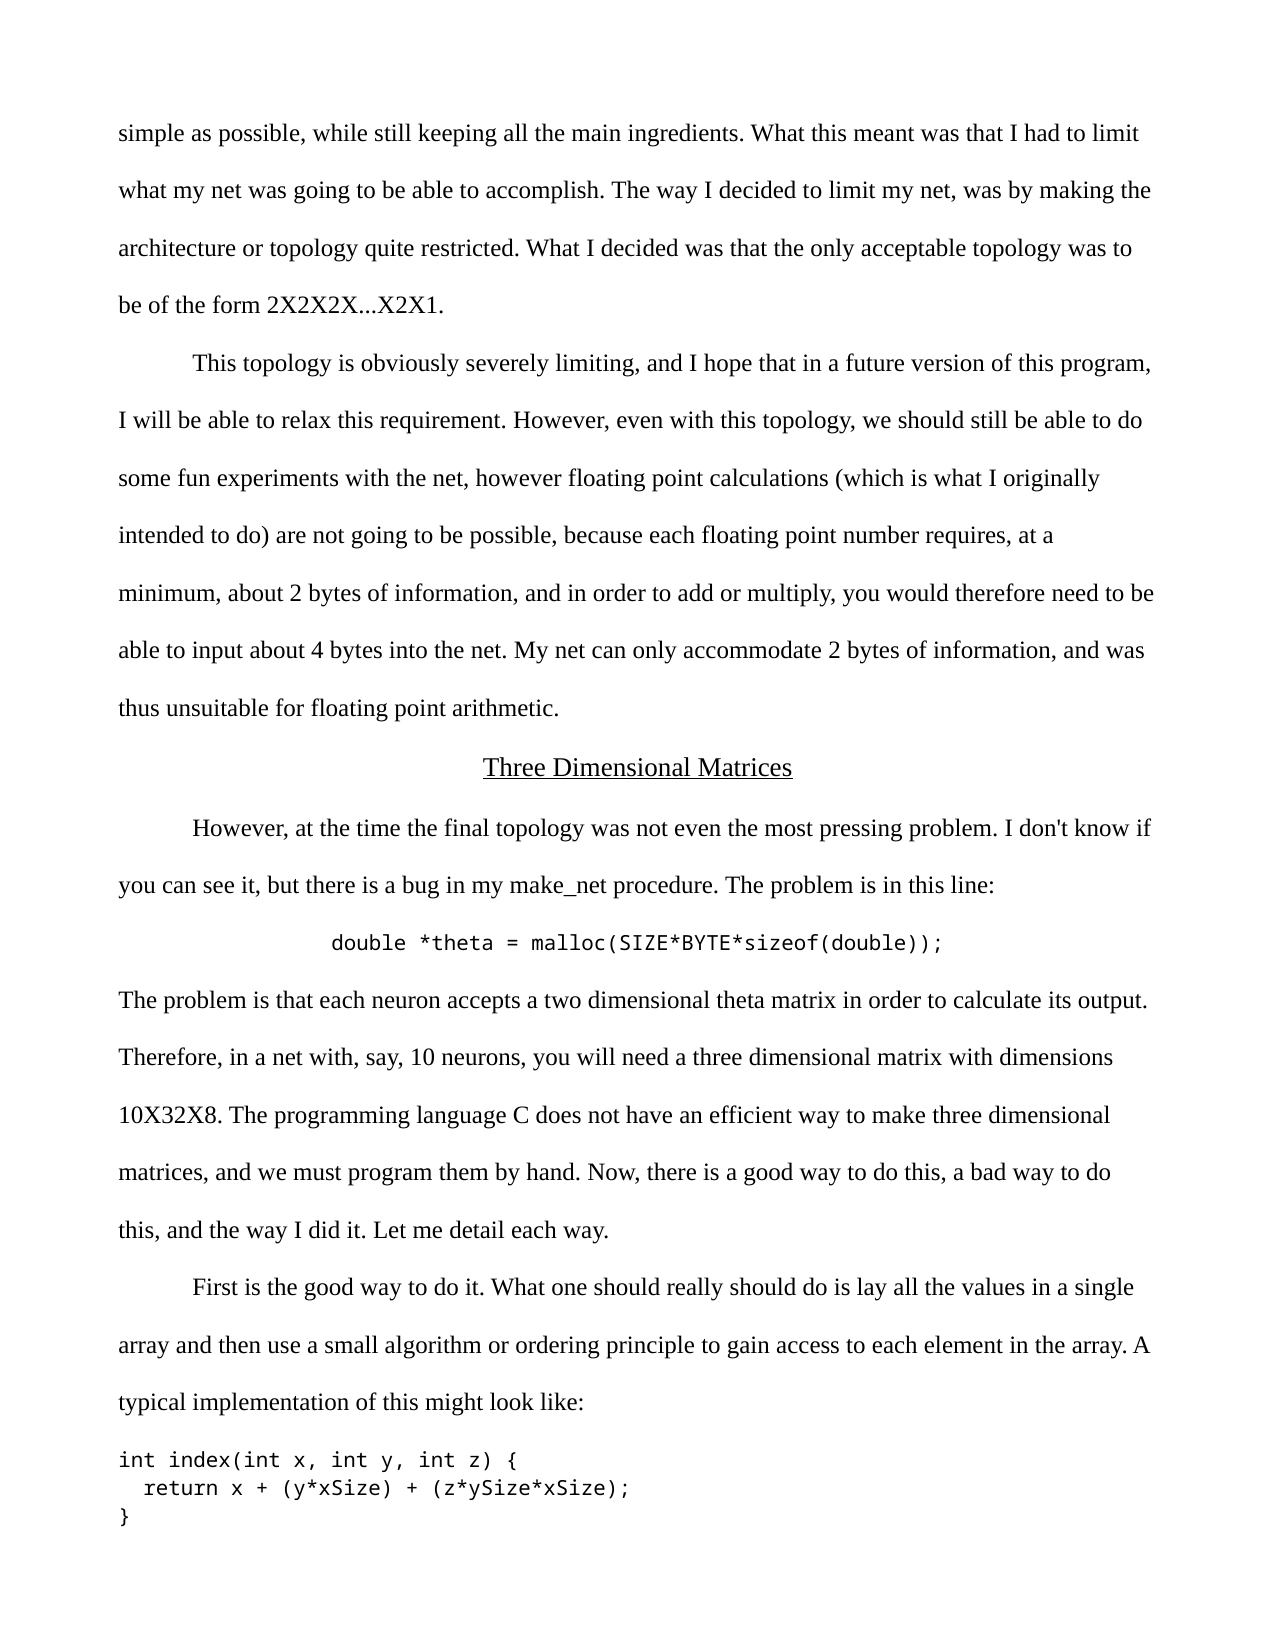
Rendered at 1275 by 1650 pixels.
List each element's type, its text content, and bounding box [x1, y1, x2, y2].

text However, at the time the final topology was not even the most pressing problem. I don't know if you can see it, but there is a bug in my make_net procedure. The problem is in this line: [118, 813, 1157, 899]
text return x + (y*xSize) + (z*ySize*xSize); [118, 1473, 1157, 1502]
text This topology is obviously severely limiting, and I hope that in a future version of this program, I will be able to relax this requirement. However, even with this topology, we should still be able to do some fun experiments with the net, however floating point calculations (which is what I originally intended to do) are not going to be possible, because each floating point number requires, at a minimum, about 2 bytes of information, and in order to add or multiply, you would therefore need to be able to input about 4 bytes into the net. My net can only accommodate 2 bytes of information, and was thus unsuitable for floating point arithmetic. [118, 348, 1157, 722]
text Three Dimensional Matrices [118, 751, 1157, 782]
text int index(int x, int y, int z) { [118, 1445, 1157, 1473]
text First is the good way to do it. What one should really should do is lay all the values in a single array and then use a small algorithm or ordering principle to gain access to each element in the array. A typical implementation of this might look like: [118, 1272, 1157, 1416]
text The problem is that each neuron accepts a two dimensional theta matrix in order to calculate its output. Therefore, in a net with, say, 10 neurons, you will need a three dimensional matrix with dimensions 10X32X8. The programming language C does not have an efficient way to make three dimensional matrices, and we must program them by hand. Now, there is a good way to do this, a bad way to do this, and the way I did it. Let me detail each way. [118, 985, 1157, 1243]
text } [118, 1502, 1157, 1530]
text double *theta = malloc(SIZE*BYTE*sizeof(double)); [118, 928, 1157, 956]
text simple as possible, while still keeping all the main ingredients. What this meant was that I had to limit what my net was going to be able to accomplish. The way I decided to limit my net, was by making the architecture or topology quite restricted. What I decided was that the only acceptable topology was to be of the form 2X2X2X...X2X1. [118, 118, 1157, 319]
